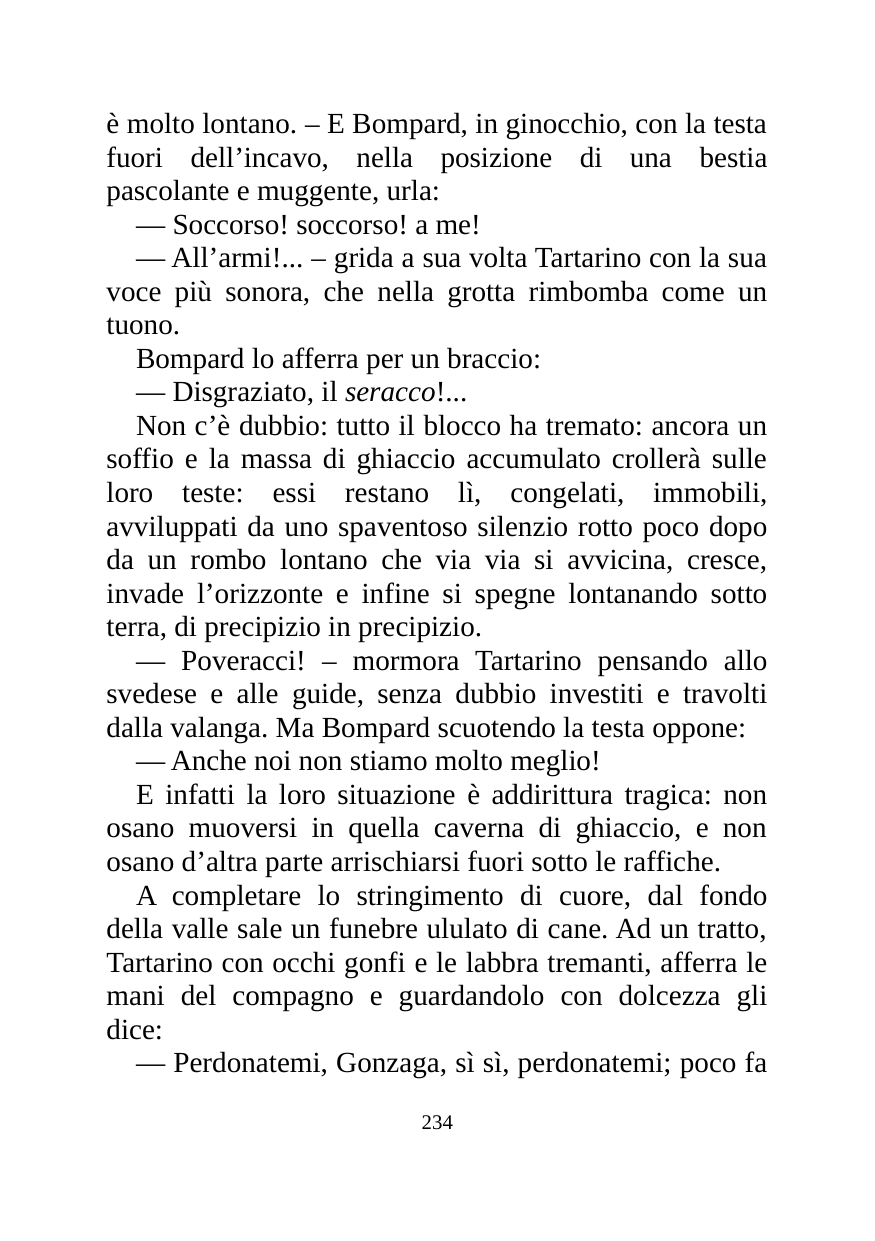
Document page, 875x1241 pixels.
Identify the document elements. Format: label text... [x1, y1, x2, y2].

text — Disgraziato, il seracco!... [106, 374, 768, 408]
text — Soccorso! soccorso! a me! [106, 207, 768, 240]
text — All’armi!... – grida a sua volta Tartarino con la sua voce più sonora, che nella grotta rimbomba come un tuono. [106, 240, 768, 341]
text — Anche noi non stiamo molto meglio! [106, 743, 768, 777]
text è molto lontano. – E Bompard, in ginocchio, con la testa fuori dell’incavo, nella posizione di una bestia pascolante e muggente, urla: [106, 106, 768, 207]
text Non c’è dubbio: tutto il blocco ha tremato: ancora un soffio e la massa di ghiaccio accumulato crollerà sulle loro teste: essi restano lì, congelati, immobili, avviluppati da uno spaventoso silenzio rotto poco dopo da un rombo lontano che via via si avvicina, cresce, invade l’orizzonte e infine si spegne lontanando sotto terra, di precipizio in precipizio. [106, 408, 768, 643]
text — Perdonatemi, Gonzaga, sì sì, perdonatemi; poco fa [106, 1045, 768, 1079]
text E infatti la loro situazione è addirittura tragica: non osano muoversi in quella caverna di ghiaccio, e non osano d’altra parte arrischiarsi fuori sotto le raffiche. [106, 777, 768, 878]
text — Poveracci! – mormora Tartarino pensando allo svedese e alle guide, senza dubbio investiti e travolti dalla valanga. Ma Bompard scuotendo la testa oppone: [106, 643, 768, 743]
text A completare lo stringimento di cuore, dal fondo della valle sale un funebre ululato di cane. Ad un tratto, Tartarino con occhi gonfi e le labbra tremanti, afferra le mani del compagno e guardandolo con dolcezza gli dice: [106, 878, 768, 1045]
text Bompard lo afferra per un braccio: [106, 341, 768, 374]
